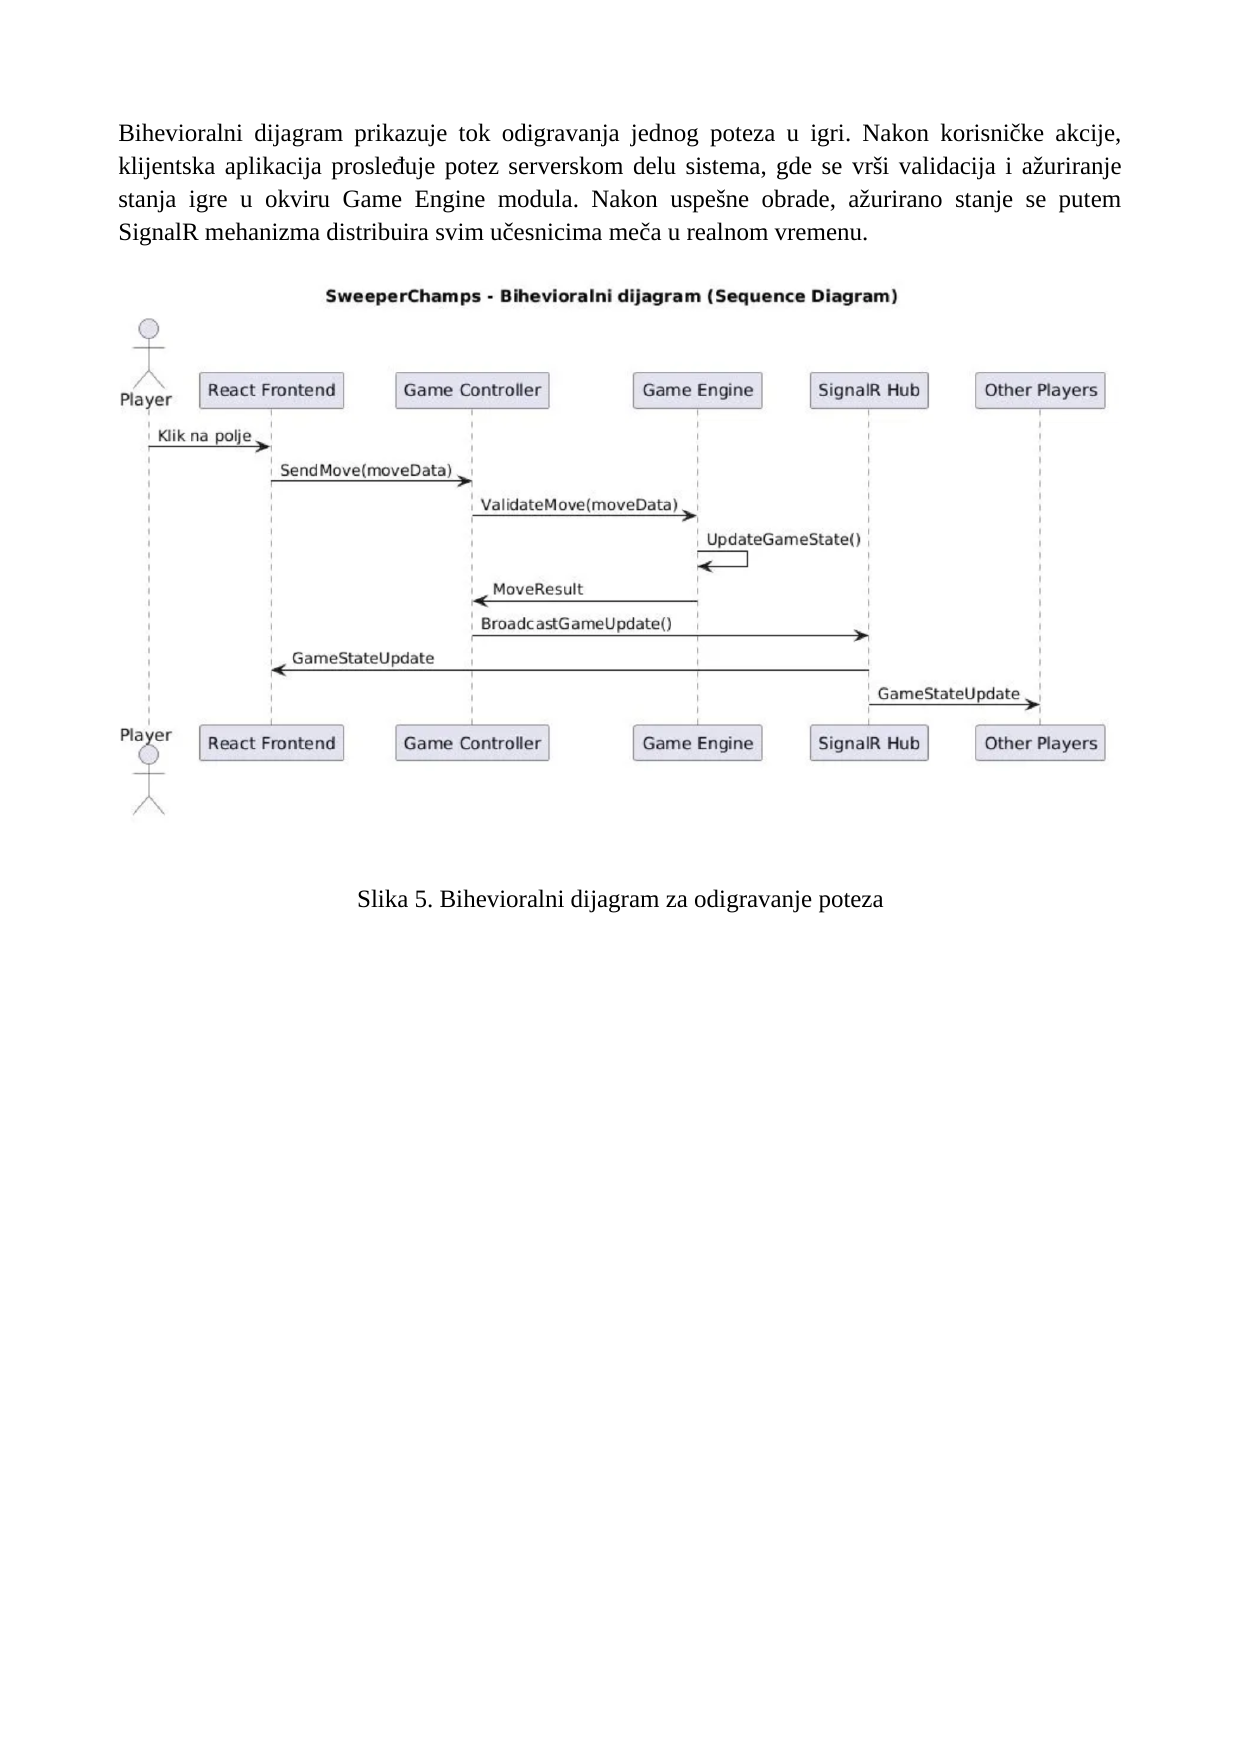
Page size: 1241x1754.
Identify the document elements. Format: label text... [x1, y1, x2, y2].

text Bihevioralni dijagram prikazuje tok odigravanja jednog poteza u igri. Nakon korisničke akcije, klijentska aplikacija prosleđuje potez serverskom delu sistema, gde se vrši validacija i ažuriranje stanja igre u okviru Game Engine modula. Nakon uspešne obrade, ažurirano stanje se putem SignalR mehanizma distribuira svim učesnicima meča u realnom vremenu. [118, 118, 1122, 246]
picture [115, 273, 1120, 840]
text Slika 5. Bihevioralni dijagram za odigravanje poteza [118, 884, 1122, 912]
